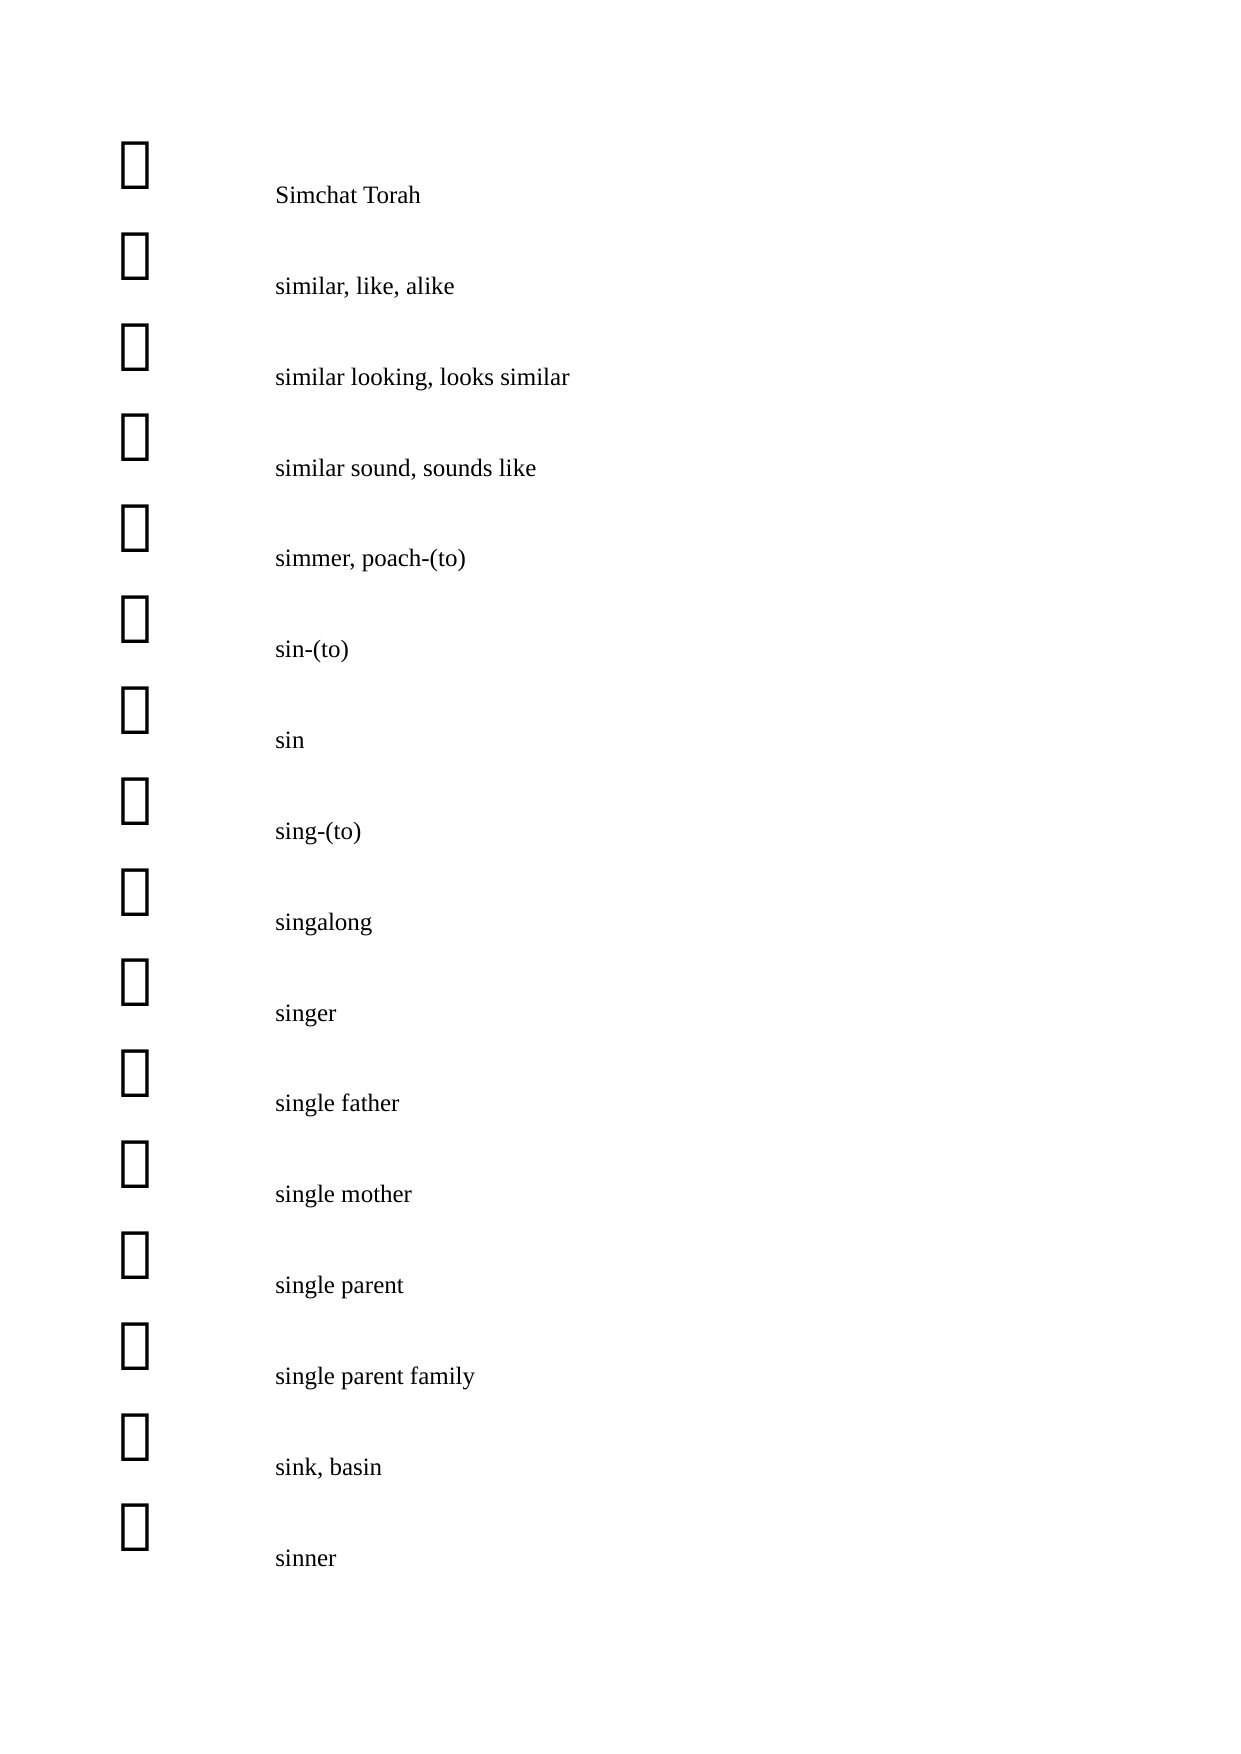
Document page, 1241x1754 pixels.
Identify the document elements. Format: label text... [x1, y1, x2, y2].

table_cell  [115, 1299, 275, 1390]
table_cell sink, basin [275, 1390, 949, 1481]
table_cell single father [275, 1026, 949, 1117]
table_cell sin [275, 663, 949, 754]
table_cell  [115, 1026, 275, 1117]
table_cell similar sound, sounds like [275, 391, 949, 481]
table_cell  [115, 845, 275, 936]
table_cell Simchat Torah [275, 118, 949, 209]
table_cell  [115, 1117, 275, 1208]
table_cell  [115, 1481, 275, 1571]
table_cell  [115, 936, 275, 1026]
table_cell singalong [275, 845, 949, 936]
table_cell single mother [275, 1117, 949, 1208]
table_cell  [115, 118, 275, 209]
table_cell  [115, 209, 275, 300]
table_cell sinner [275, 1481, 949, 1571]
table_cell  [115, 481, 275, 572]
table_cell single parent family [275, 1299, 949, 1390]
table_cell similar, like, alike [275, 209, 949, 300]
table_cell  [115, 754, 275, 845]
table_cell simmer, poach-(to) [275, 481, 949, 572]
table_cell  [115, 1390, 275, 1481]
table_cell single parent [275, 1208, 949, 1299]
table_cell  [115, 572, 275, 663]
table_cell  [115, 391, 275, 481]
table_cell sing-(to) [275, 754, 949, 845]
table_cell similar looking, looks similar [275, 300, 949, 391]
table_cell  [115, 300, 275, 391]
table_cell sin-(to) [275, 572, 949, 663]
table_cell singer [275, 936, 949, 1026]
table_cell  [115, 663, 275, 754]
table_cell  [115, 1208, 275, 1299]
